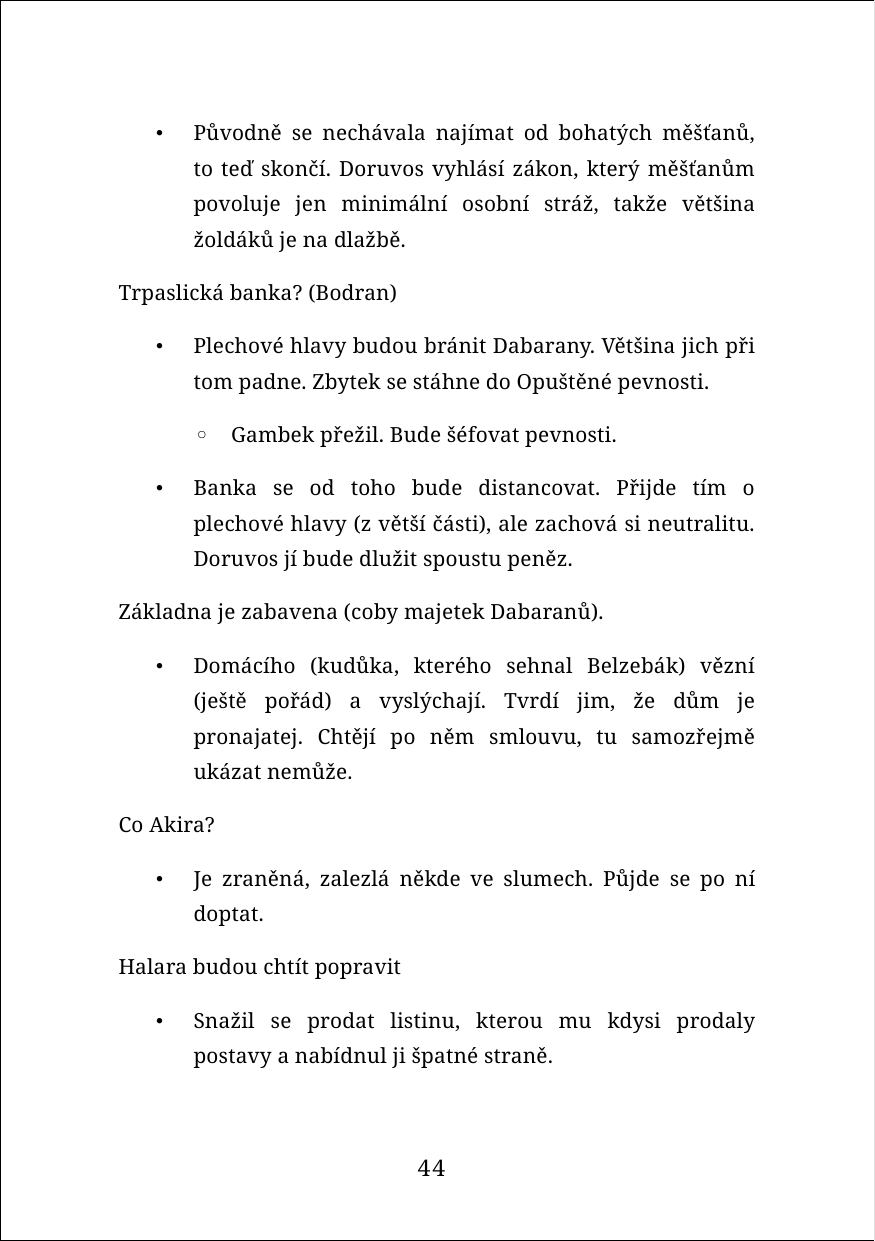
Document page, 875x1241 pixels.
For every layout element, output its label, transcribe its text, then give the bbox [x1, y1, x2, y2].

list Je zraněná, zalezlá někde ve slumech. Půjde se po ní doptat. [156, 864, 756, 928]
list Gambek přežil. Bude šéfovat pevnosti. [193, 420, 756, 448]
text Trpaslická banka? (Bodran) [118, 278, 756, 306]
list Plechové hlavy budou bránit Dabarany. Většina jich při tom padne. Zbytek se stáhne do Opuštěné pevnosti. [156, 331, 756, 395]
text Halara budou chtít popravit [118, 952, 756, 981]
list Domácího (kudůka, kterého sehnal Belzebák) vězní (ještě pořád) a vyslýchají. Tvrdí jim, že dům je pronajatej. Chtějí po něm smlouvu, tu samozřejmě ukázat nemůže. [156, 651, 756, 786]
list Snažil se prodat listinu, kterou mu kdysi prodaly postavy a nabídnul ji špatné straně. [156, 1006, 756, 1070]
text Co Akira? [118, 811, 756, 839]
text Základna je zabavena (coby majetek Dabaranů). [118, 597, 756, 626]
list Původně se nechávala najímat od bohatých měšťanů, to teď skončí. Doruvos vyhlásí zákon, který měšťanům povoluje jen minimální osobní stráž, takže většina žoldáků je na dlažbě. [156, 118, 756, 253]
list Banka se od toho bude distancovat. Přijde tím o plechové hlavy (z větší části), ale zachová si neutralitu. Doruvos jí bude dlužit spoustu peněz. [156, 473, 756, 573]
